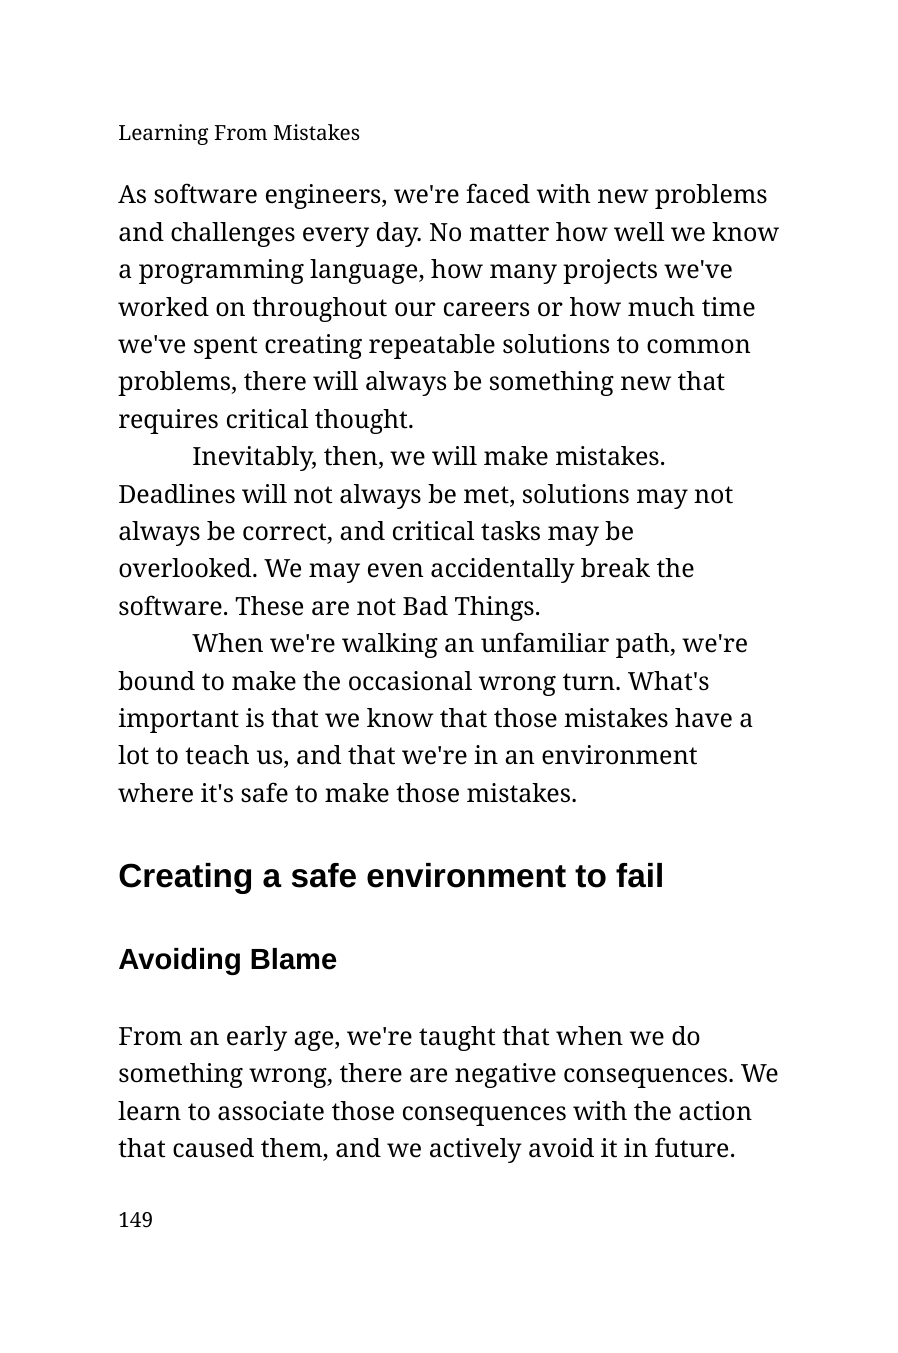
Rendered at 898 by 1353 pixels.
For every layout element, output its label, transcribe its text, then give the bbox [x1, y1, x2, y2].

text Inevitably, then, we will make mistakes. Deadlines will not always be met, solutions may not always be correct, and critical tasks may be overlooked. We may even accidentally break the software. These are not Bad Things. [118, 439, 779, 622]
subtitle Avoiding Blame [118, 942, 779, 975]
text As software engineers, we're faced with new problems and challenges every day. No matter how well we know a programming language, how many projects we've worked on throughout our careers or how much time we've spent creating repeatable solutions to common problems, there will always be something new that requires critical thought. [118, 177, 779, 436]
text When we're walking an unfamiliar path, we're bound to make the occasional wrong turn. What's important is that we know that those mistakes have a lot to teach us, and that we're in an environment where it's safe to make those mistakes. [118, 626, 779, 809]
subtitle Creating a safe environment to fail [118, 856, 779, 894]
text From an early age, we're taught that when we do something wrong, there are negative consequences. We learn to associate those consequences with the action that caused them, and we actively avoid it in future. [118, 1018, 779, 1164]
